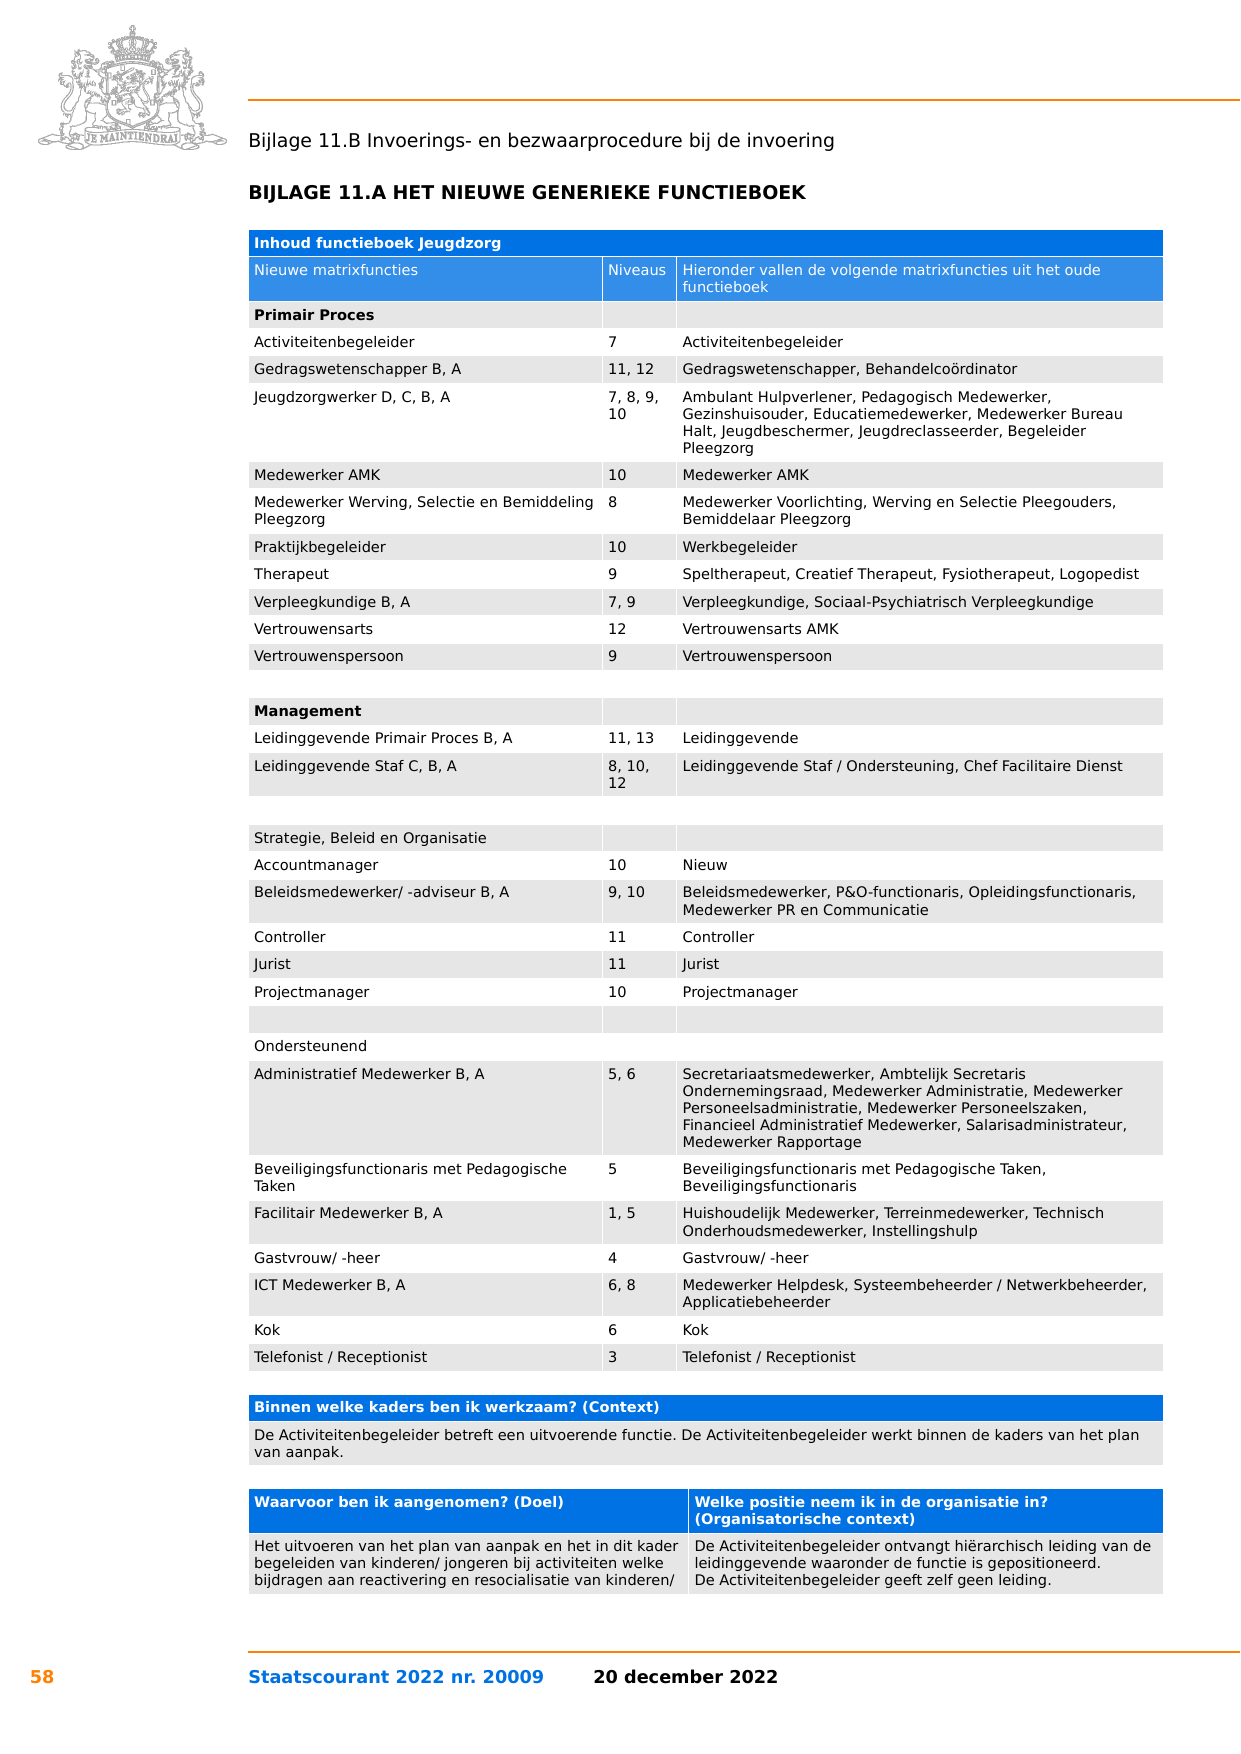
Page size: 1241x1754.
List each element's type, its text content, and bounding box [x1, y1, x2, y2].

table_cell Beveiligingsfunctionaris met Pedagogische Taken, Beveiligingsfunctionaris [677, 1156, 1163, 1200]
table_cell Ondersteunend [249, 1034, 602, 1060]
table_cell [603, 1006, 676, 1033]
table_cell 5, 6 [603, 1061, 676, 1155]
table_cell 8, 10, 12 [603, 753, 676, 796]
table_cell Vertrouwensarts [249, 616, 602, 642]
table_cell Medewerker AMK [249, 462, 602, 488]
table_cell 6 [603, 1317, 676, 1343]
table_cell Het uitvoeren van het plan van aanpak en het in dit kader begeleiden van kinderen/ jongeren bij activiteiten welke bijdragen aan reactivering en resocialisatie van kinderen/ [249, 1534, 688, 1594]
table_cell Gedragswetenschapper B, A [249, 356, 602, 383]
table_cell Leidinggevende [677, 726, 1163, 752]
table_cell Huishoudelijk Medewerker, Terreinmedewerker, Technisch Onderhoudsmedewerker, Instellingshulp [677, 1201, 1163, 1244]
subtitle BIJLAGE 11.A HET NIEUWE GENERIEKE FUNCTIEBOEK [248, 182, 1163, 204]
table_cell Kok [249, 1317, 602, 1343]
picture [38, 25, 227, 150]
table_cell 10 [603, 979, 676, 1005]
table_cell Gastvrouw/ -heer [677, 1245, 1163, 1271]
table_cell Medewerker Helpdesk, Systeembeheerder / Netwerkbeheerder, Applicatiebeheerder [677, 1273, 1163, 1316]
table_cell [677, 1034, 1163, 1060]
table_cell 9 [603, 561, 676, 588]
table_cell Projectmanager [677, 979, 1163, 1005]
table_cell Jurist [249, 951, 602, 978]
table_cell 11, 12 [603, 356, 676, 383]
table_cell Accountmanager [249, 852, 602, 879]
table_cell 12 [603, 616, 676, 642]
table_cell Gastvrouw/ -heer [249, 1245, 602, 1271]
table_cell Niveaus [603, 257, 676, 301]
table_cell 11 [603, 924, 676, 950]
table_cell Controller [249, 924, 602, 950]
table_cell 4 [603, 1245, 676, 1271]
table_cell [603, 825, 676, 851]
text Bijlage 11.B Invoerings- en bezwaarprocedure bij de invoering [248, 130, 1163, 152]
table_cell Werkbegeleider [677, 534, 1163, 560]
table_cell Therapeut [249, 561, 602, 588]
table_cell 10 [603, 852, 676, 879]
table_cell Verpleegkundige B, A [249, 589, 602, 615]
table_cell [677, 798, 1163, 824]
table_cell Medewerker Voorlichting, Werving en Selectie Pleegouders, Bemiddelaar Pleegzorg [677, 490, 1163, 533]
table_cell [603, 798, 676, 824]
table_header Inhoud functieboek Jeugdzorg [249, 230, 1163, 256]
table_header Waarvoor ben ik aangenomen? (Doel) [249, 1489, 688, 1533]
table_header Binnen welke kaders ben ik werkzaam? (Context) [249, 1395, 1163, 1421]
table_cell Leidinggevende Primair Proces B, A [249, 726, 602, 752]
table_cell Hieronder vallen de volgende matrixfuncties uit het oude functieboek [677, 257, 1163, 301]
table_cell Kok [677, 1317, 1163, 1343]
table_cell De Activiteitenbegeleider ontvangt hiërarchisch leiding van de leidinggevende waaronder de functie is gepositioneerd. De Activiteitenbegeleider geeft zelf geen leiding. [689, 1534, 1163, 1594]
table_cell Jeugdzorgwerker D, C, B, A [249, 384, 602, 461]
table_cell 10 [603, 462, 676, 488]
table_cell Medewerker Werving, Selectie en Bemiddeling Pleegzorg [249, 490, 602, 533]
table_cell 5 [603, 1156, 676, 1200]
table_cell [603, 671, 676, 697]
table_header Welke positie neem ik in de organisatie in? (Organisatorische context) [689, 1489, 1163, 1533]
table_cell 8 [603, 490, 676, 533]
table_cell Beleidsmedewerker/ -adviseur B, A [249, 880, 602, 923]
table_cell [249, 1006, 602, 1033]
table_cell [677, 825, 1163, 851]
table_cell [603, 698, 676, 725]
table_cell 7 [603, 329, 676, 355]
table_cell Projectmanager [249, 979, 602, 1005]
table_cell 9, 10 [603, 880, 676, 923]
table_cell Nieuw [677, 852, 1163, 879]
table_cell [603, 302, 676, 328]
table_cell Administratief Medewerker B, A [249, 1061, 602, 1155]
table_cell Activiteitenbegeleider [677, 329, 1163, 355]
table_cell Management [249, 698, 602, 725]
table_cell 3 [603, 1344, 676, 1371]
table_cell Leidinggevende Staf C, B, A [249, 753, 602, 796]
table_cell Controller [677, 924, 1163, 950]
table_cell [677, 302, 1163, 328]
table_cell 7, 9 [603, 589, 676, 615]
table_cell De Activiteitenbegeleider betreft een uitvoerende functie. De Activiteitenbegeleider werkt binnen de kaders van het plan van aanpak. [249, 1422, 1163, 1465]
table_cell Verpleegkundige, Sociaal-Psychiatrisch Verpleegkundige [677, 589, 1163, 615]
table_cell [249, 671, 602, 697]
table_cell [603, 1034, 676, 1060]
table_cell 7, 8, 9, 10 [603, 384, 676, 461]
table_cell Secretariaatsmedewerker, Ambtelijk Secretaris Ondernemingsraad, Medewerker Administratie, Medewerker Personeelsadministratie, Medewerker Personeelszaken, Financieel Administratief Medewerker, Salarisadministrateur, Medewerker Rapportage [677, 1061, 1163, 1155]
table_cell [677, 698, 1163, 725]
table_cell [249, 798, 602, 824]
table_cell Vertrouwensarts AMK [677, 616, 1163, 642]
table_cell Beveiligingsfunctionaris met Pedagogische Taken [249, 1156, 602, 1200]
table_cell Jurist [677, 951, 1163, 978]
table_cell 11, 13 [603, 726, 676, 752]
table_cell Leidinggevende Staf / Ondersteuning, Chef Facilitaire Dienst [677, 753, 1163, 796]
table_cell 9 [603, 644, 676, 670]
table_cell Nieuwe matrixfuncties [249, 257, 602, 301]
table_cell Facilitair Medewerker B, A [249, 1201, 602, 1244]
table_cell Telefonist / Receptionist [249, 1344, 602, 1371]
table_cell Praktijkbegeleider [249, 534, 602, 560]
table_cell [677, 671, 1163, 697]
table_cell Strategie, Beleid en Organisatie [249, 825, 602, 851]
table_cell 6, 8 [603, 1273, 676, 1316]
table_cell Beleidsmedewerker, P&O-functionaris, Opleidingsfunctionaris, Medewerker PR en Communicatie [677, 880, 1163, 923]
table_cell Speltherapeut, Creatief Therapeut, Fysiotherapeut, Logopedist [677, 561, 1163, 588]
table_cell Activiteitenbegeleider [249, 329, 602, 355]
table_cell Telefonist / Receptionist [677, 1344, 1163, 1371]
table_cell Gedragswetenschapper, Behandelcoördinator [677, 356, 1163, 383]
table_cell Medewerker AMK [677, 462, 1163, 488]
table_cell Ambulant Hulpverlener, Pedagogisch Medewerker, Gezinshuisouder, Educatiemedewerker, Medewerker Bureau Halt, Jeugdbeschermer, Jeugdreclasseerder, Begeleider Pleegzorg [677, 384, 1163, 461]
table_cell [677, 1006, 1163, 1033]
table_cell Primair Proces [249, 302, 602, 328]
table_cell Vertrouwenspersoon [249, 644, 602, 670]
table_cell 1, 5 [603, 1201, 676, 1244]
table_cell 11 [603, 951, 676, 978]
table_cell Vertrouwenspersoon [677, 644, 1163, 670]
table_cell ICT Medewerker B, A [249, 1273, 602, 1316]
table_cell 10 [603, 534, 676, 560]
